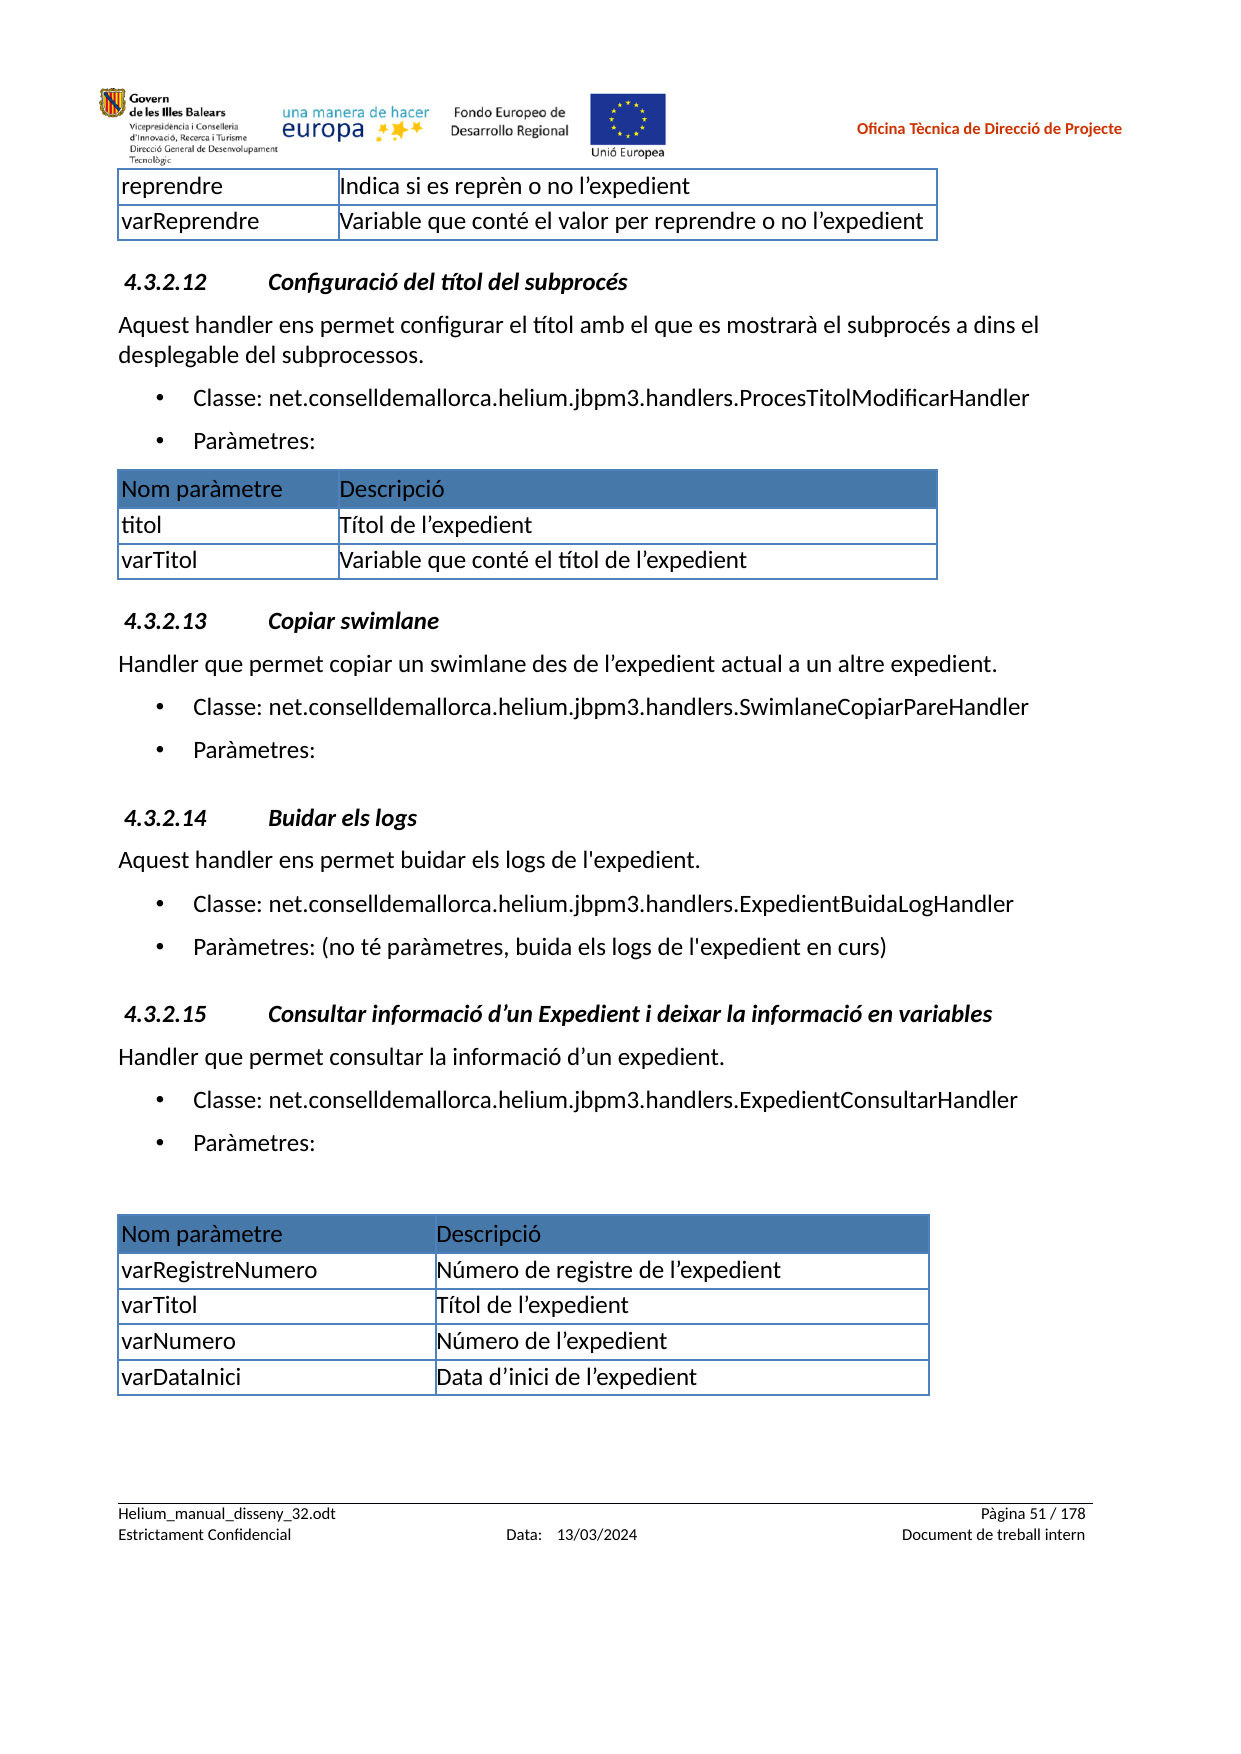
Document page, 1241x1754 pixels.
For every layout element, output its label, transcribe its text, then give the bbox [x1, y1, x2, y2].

table_cell Variable que conté el valor per reprendre o no l’expedient [340, 206, 936, 239]
table_cell varTitol [119, 1290, 435, 1323]
list Paràmetres: [156, 734, 1122, 764]
picture [99, 87, 668, 166]
subtitle Copiar swimlane [118, 605, 1122, 635]
table_header Nom paràmetre [119, 471, 338, 507]
text Handler que permet copiar un swimlane des de l’expedient actual a un altre expedient. [118, 648, 1122, 678]
table_cell Número de l’expedient [437, 1325, 928, 1359]
table_cell titol [119, 509, 338, 542]
table_cell Variable que conté el títol de l’expedient [340, 545, 936, 578]
list Classe: net.conselldemallorca.helium.jbpm3.handlers.ProcesTitolModificarHandler [156, 382, 1122, 413]
subtitle Consultar informació d’un Expedient i deixar la informació en variables [118, 999, 1122, 1029]
list Paràmetres: [156, 1128, 1122, 1158]
list Classe: net.conselldemallorca.helium.jbpm3.handlers.ExpedientBuidaLogHandler [156, 888, 1122, 918]
table_cell varNumero [119, 1325, 435, 1359]
subtitle Buidar els logs [118, 802, 1122, 832]
table_cell varRegistreNumero [119, 1254, 435, 1288]
list Classe: net.conselldemallorca.helium.jbpm3.handlers.ExpedientConsultarHandler [156, 1084, 1122, 1115]
list Paràmetres: [156, 425, 1122, 456]
list Paràmetres: (no té paràmetres, buida els logs de l'expedient en curs) [156, 931, 1122, 961]
list Classe: net.conselldemallorca.helium.jbpm3.handlers.SwimlaneCopiarPareHandler [156, 691, 1122, 721]
table_cell Títol de l’expedient [437, 1290, 928, 1323]
text Aquest handler ens permet configurar el títol amb el que es mostrarà el subprocés a dins el desplegable del subprocessos. [118, 309, 1122, 370]
table_cell reprendre [119, 170, 338, 203]
table_cell Número de registre de l’expedient [437, 1254, 928, 1288]
table_cell Data d’inici de l’expedient [437, 1361, 928, 1394]
table_cell Indica si es reprèn o no l’expedient [340, 170, 936, 203]
table_cell varDataInici [119, 1361, 435, 1394]
table_header Nom paràmetre [119, 1216, 435, 1252]
table_header Descripció [340, 471, 936, 507]
subtitle Configuració del títol del subprocés [118, 266, 1122, 296]
table_header Descripció [437, 1216, 928, 1252]
text Handler que permet consultar la informació d’un expedient. [118, 1042, 1122, 1072]
table_cell varReprendre [119, 206, 338, 239]
text Aquest handler ens permet buidar els logs de l'expedient. [118, 845, 1122, 875]
table_cell Títol de l’expedient [340, 509, 936, 542]
table_cell varTitol [119, 545, 338, 578]
